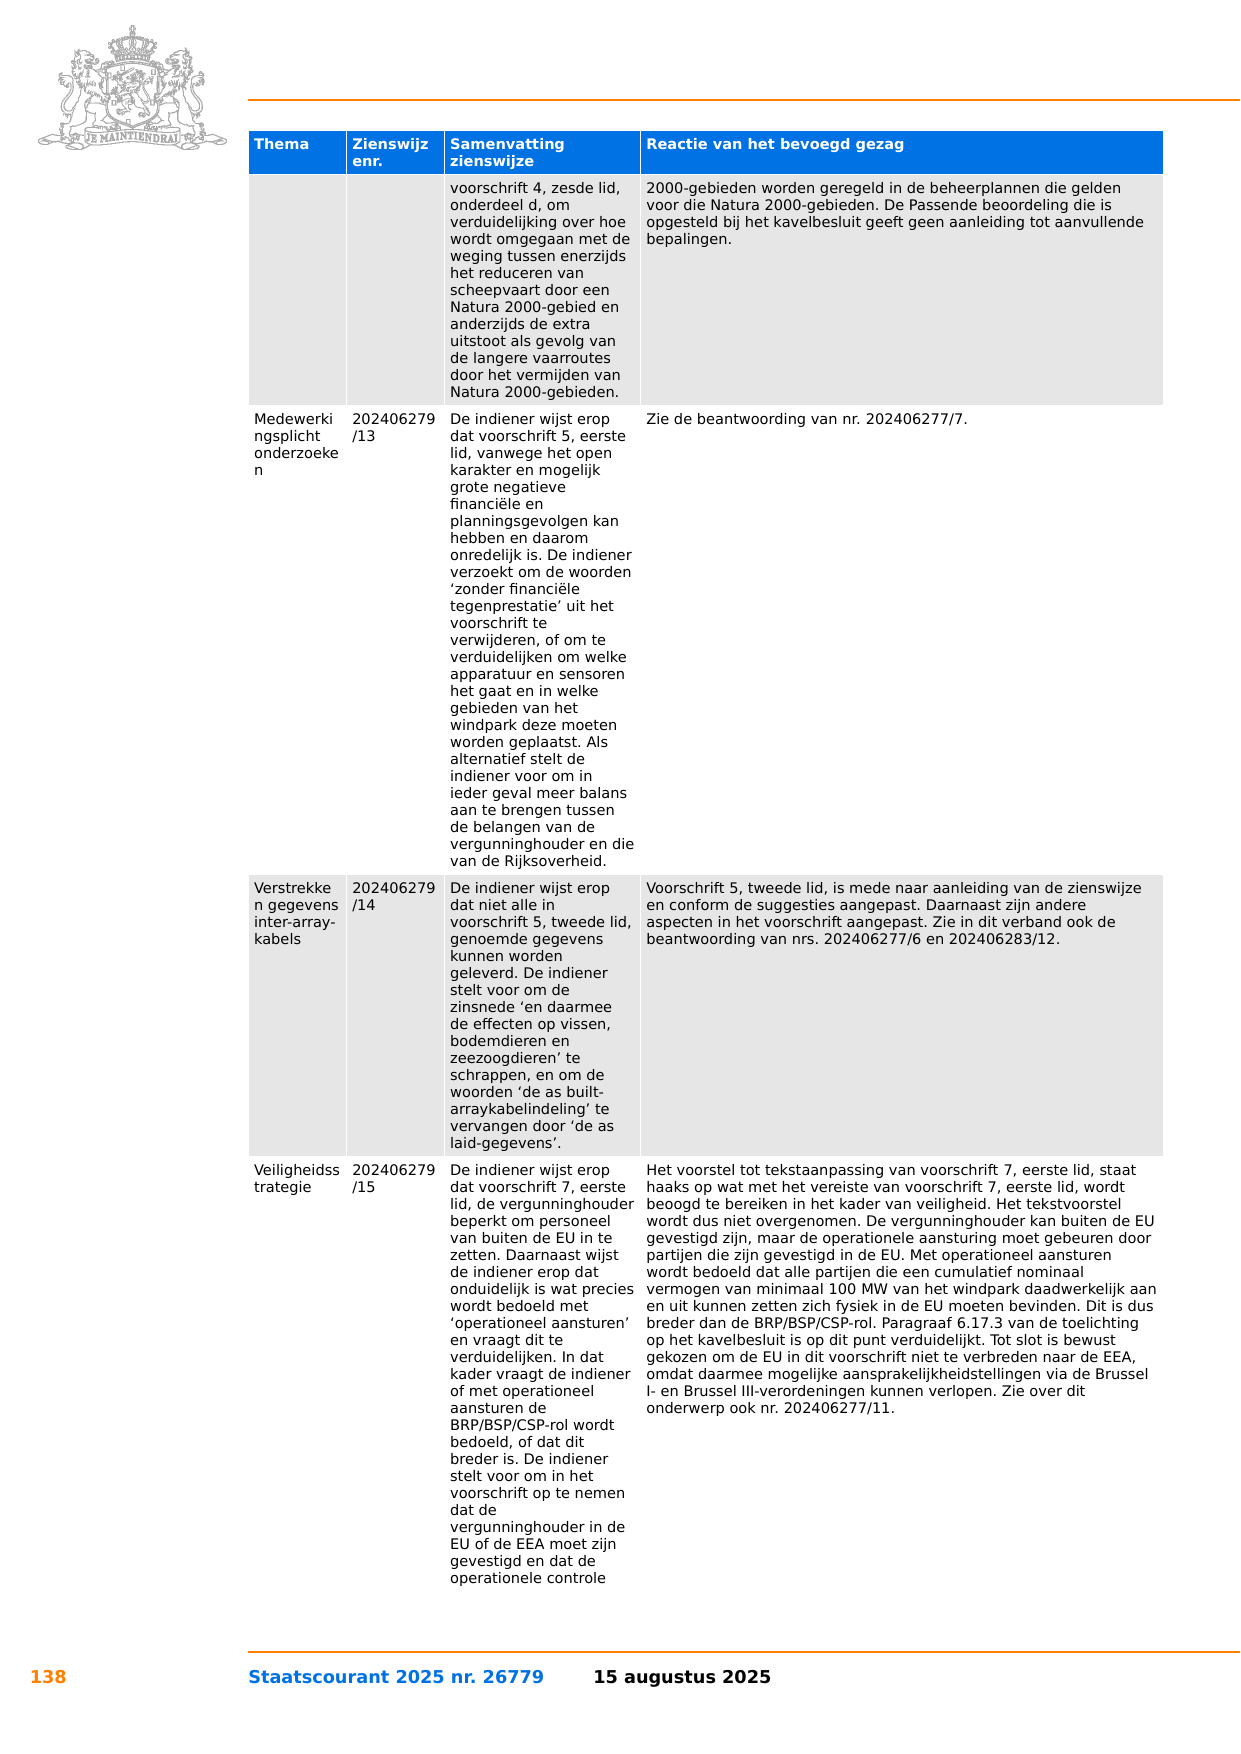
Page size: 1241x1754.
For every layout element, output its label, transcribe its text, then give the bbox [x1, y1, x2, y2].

table_cell Veiligheidsstrategie [249, 1158, 346, 1591]
table_cell voorschrift 4, zesde lid, onderdeel d, om verduidelijking over hoe wordt omgegaan met de weging tussen enerzijds het reduceren van scheepvaart door een Natura 2000-gebied en anderzijds de extra uitstoot als gevolg van de langere vaarroutes door het vermijden van Natura 2000-gebieden. [445, 175, 640, 405]
table_cell Medewerkingsplicht onderzoeken [249, 406, 346, 874]
table_cell De indiener wijst erop dat niet alle in voorschrift 5, tweede lid, genoemde gegevens kunnen worden geleverd. De indiener stelt voor om de zinsnede ‘en daarmee de effecten op vissen, bodemdieren en zeezoogdieren’ te schrappen, en om de woorden ‘de as built-arraykabelindeling’ te vervangen door ‘de as laid-gegevens’. [445, 875, 640, 1156]
picture [38, 25, 227, 150]
table_header Reactie van het bevoegd gezag [641, 131, 1163, 174]
table_header Thema [249, 131, 346, 174]
table_header Samenvatting zienswijze [445, 131, 640, 174]
table_cell 202406279/14 [347, 875, 444, 1156]
table_cell De indiener wijst erop dat voorschrift 5, eerste lid, vanwege het open karakter en mogelijk grote negatieve financiële en planningsgevolgen kan hebben en daarom onredelijk is. De indiener verzoekt om de woorden ‘zonder financiële tegenprestatie’ uit het voorschrift te verwijderen, of om te verduidelijken om welke apparatuur en sensoren het gaat en in welke gebieden van het windpark deze moeten worden geplaatst. Als alternatief stelt de indiener voor om in ieder geval meer balans aan te brengen tussen de belangen van de vergunninghouder en die van de Rijksoverheid. [445, 406, 640, 874]
table_cell Zie de beantwoording van nr. 202406277/7. [641, 406, 1163, 874]
table_cell Het voorstel tot tekstaanpassing van voorschrift 7, eerste lid, staat haaks op wat met het vereiste van voorschrift 7, eerste lid, wordt beoogd te bereiken in het kader van veiligheid. Het tekstvoorstel wordt dus niet overgenomen. De vergunninghouder kan buiten de EU gevestigd zijn, maar de operationele aansturing moet gebeuren door partijen die zijn gevestigd in de EU. Met operationeel aansturen wordt bedoeld dat alle partijen die een cumulatief nominaal vermogen van minimaal 100 MW van het windpark daadwerkelijk aan en uit kunnen zetten zich fysiek in de EU moeten bevinden. Dit is dus breder dan de BRP/BSP/CSP-rol. Paragraaf 6.17.3 van de toelichting op het kavelbesluit is op dit punt verduidelijkt. Tot slot is bewust gekozen om de EU in dit voorschrift niet te verbreden naar de EEA, omdat daarmee mogelijke aansprakelijkheidstellingen via de Brussel I- en Brussel III-verordeningen kunnen verlopen. Zie over dit onderwerp ook nr. 202406277/11. [641, 1158, 1163, 1591]
table_cell 202406279/15 [347, 1158, 444, 1591]
table_cell [347, 175, 444, 405]
table_header Zienswijzenr. [347, 131, 444, 174]
table_cell Verstrekken gegevens inter-array-kabels [249, 875, 346, 1156]
table_cell Voorschrift 5, tweede lid, is mede naar aanleiding van de zienswijze en conform de suggesties aangepast. Daarnaast zijn andere aspecten in het voorschrift aangepast. Zie in dit verband ook de beantwoording van nrs. 202406277/6 en 202406283/12. [641, 875, 1163, 1156]
table_cell De indiener wijst erop dat voorschrift 7, eerste lid, de vergunninghouder beperkt om personeel van buiten de EU in te zetten. Daarnaast wijst de indiener erop dat onduidelijk is wat precies wordt bedoeld met ‘operationeel aansturen’ en vraagt dit te verduidelijken. In dat kader vraagt de indiener of met operationeel aansturen de BRP/BSP/CSP-rol wordt bedoeld, of dat dit breder is. De indiener stelt voor om in het voorschrift op te nemen dat de vergunninghouder in de EU of de EEA moet zijn gevestigd en dat de operationele controle [445, 1158, 640, 1591]
table_cell [249, 175, 346, 405]
table_cell 202406279/13 [347, 406, 444, 874]
table_cell 2000-gebieden worden geregeld in de beheerplannen die gelden voor die Natura 2000-gebieden. De Passende beoordeling die is opgesteld bij het kavelbesluit geeft geen aanleiding tot aanvullende bepalingen. [641, 175, 1163, 405]
